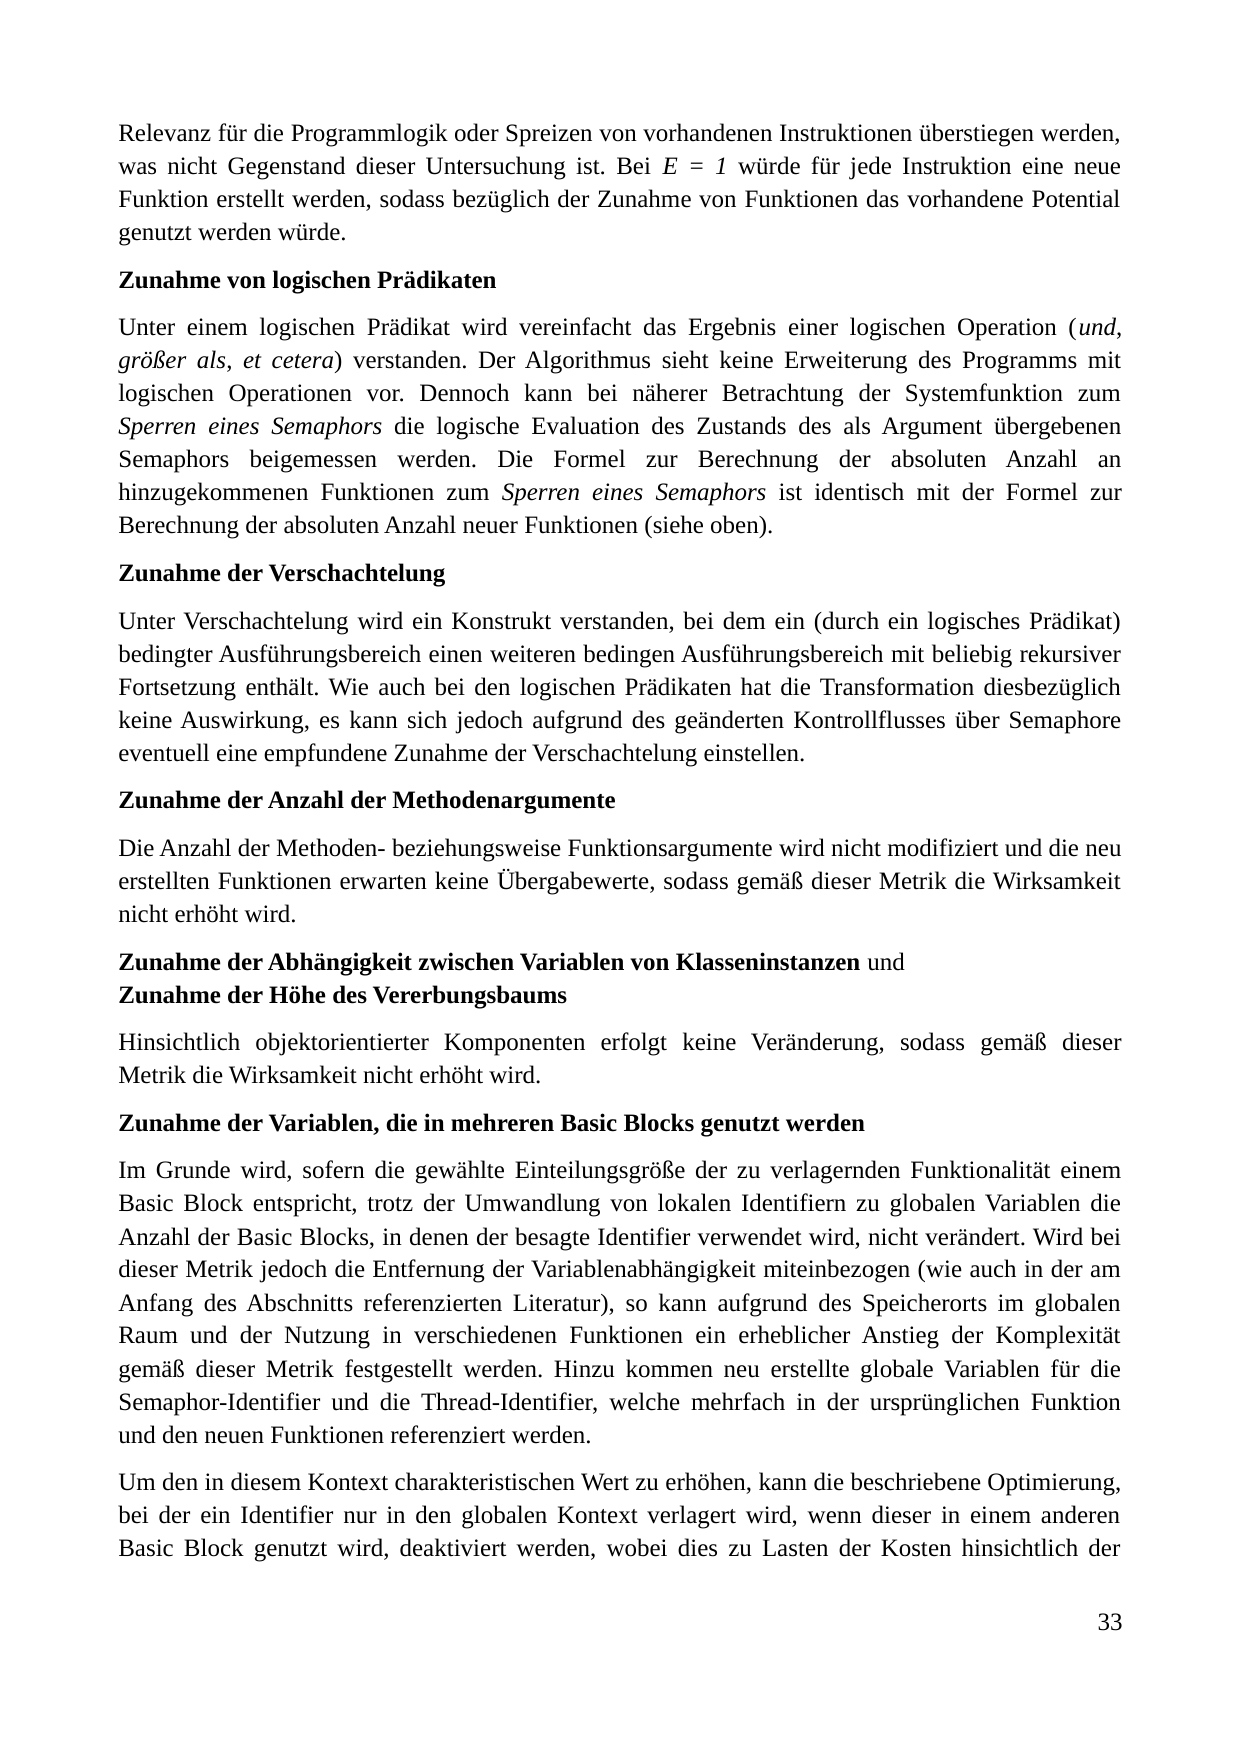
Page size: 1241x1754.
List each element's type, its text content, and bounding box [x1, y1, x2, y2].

text Relevanz für die Programmlogik oder Spreizen von vorhandenen Instruktionen überstiegen werden, was nicht Gegenstand dieser Untersuchung ist. Bei E = 1 würde für jede Instruktion eine neue Funktion erstellt werden, sodass bezüglich der Zunahme von Funktionen das vorhandene Potential genutzt werden würde. [118, 118, 1122, 246]
text Unter einem logischen Prädikat wird vereinfacht das Ergebnis einer logischen Operation (und, größer als, et cetera) verstanden. Der Algorithmus sieht keine Erweiterung des Programms mit logischen Operationen vor. Dennoch kann bei näherer Betrachtung der Systemfunktion zum Sperren eines Semaphors die logische Evaluation des Zustands des als Argument übergebenen Semaphors beigemessen werden. Die Formel zur Berechnung der absoluten Anzahl an hinzugekommenen Funktionen zum Sperren eines Semaphors ist identisch mit der Formel zur Berechnung der absoluten Anzahl neuer Funktionen (siehe oben). [118, 312, 1122, 539]
text Hinsichtlich objektorientierter Komponenten erfolgt keine Veränderung, sodass gemäß dieser Metrik die Wirksamkeit nicht erhöht wird. [118, 1027, 1122, 1089]
text Im Grunde wird, sofern die gewählte Einteilungsgröße der zu verlagernden Funktionalität einem Basic Block entspricht, trotz der Umwandlung von lokalen Identifiern zu globalen Variablen die Anzahl der Basic Blocks, in denen der besagte Identifier verwendet wird, nicht verändert. Wird bei dieser Metrik jedoch die Entfernung der Variablenabhängigkeit miteinbezogen (wie auch in der am Anfang des Abschnitts referenzierten Literatur), so kann aufgrund des Speicherorts im globalen Raum und der Nutzung in verschiedenen Funktionen ein erheblicher Anstieg der Komplexität gemäß dieser Metrik festgestellt werden. Hinzu kommen neu erstellte globale Variablen für die Semaphor-Identifier und die Thread-Identifier, welche mehrfach in der ursprünglichen Funktion und den neuen Funktionen referenziert werden. [118, 1156, 1122, 1448]
text Um den in diesem Kontext charakteristischen Wert zu erhöhen, kann die beschriebene Optimierung, bei der ein Identifier nur in den globalen Kontext verlagert wird, wenn dieser in einem anderen Basic Block genutzt wird, deaktiviert werden, wobei dies zu Lasten der Kosten hinsichtlich der [118, 1467, 1122, 1562]
text Zunahme der Anzahl der Methodenargumente [118, 785, 1122, 814]
text Zunahme von logischen Prädikaten [118, 265, 1122, 293]
text Zunahme der Variablen, die in mehreren Basic Blocks genutzt werden [118, 1108, 1122, 1137]
text Zunahme der Abhängigkeit zwischen Variablen von Klasseninstanzen und Zunahme der Höhe des Vererbungsbaums [118, 947, 1122, 1008]
text Zunahme der Verschachtelung [118, 558, 1122, 587]
text Unter Verschachtelung wird ein Konstrukt verstanden, bei dem ein (durch ein logisches Prädikat) bedingter Ausführungsbereich einen weiteren bedingen Ausführungsbereich mit beliebig rekursiver Fortsetzung enthält. Wie auch bei den logischen Prädikaten hat die Transformation diesbezüglich keine Auswirkung, es kann sich jedoch aufgrund des geänderten Kontrollflusses über Semaphore eventuell eine empfundene Zunahme der Verschachtelung einstellen. [118, 606, 1122, 767]
text Die Anzahl der Methoden- beziehungsweise Funktionsargumente wird nicht modifiziert und die neu erstellten Funktionen erwarten keine Übergabewerte, sodass gemäß dieser Metrik die Wirksamkeit nicht erhöht wird. [118, 833, 1122, 928]
